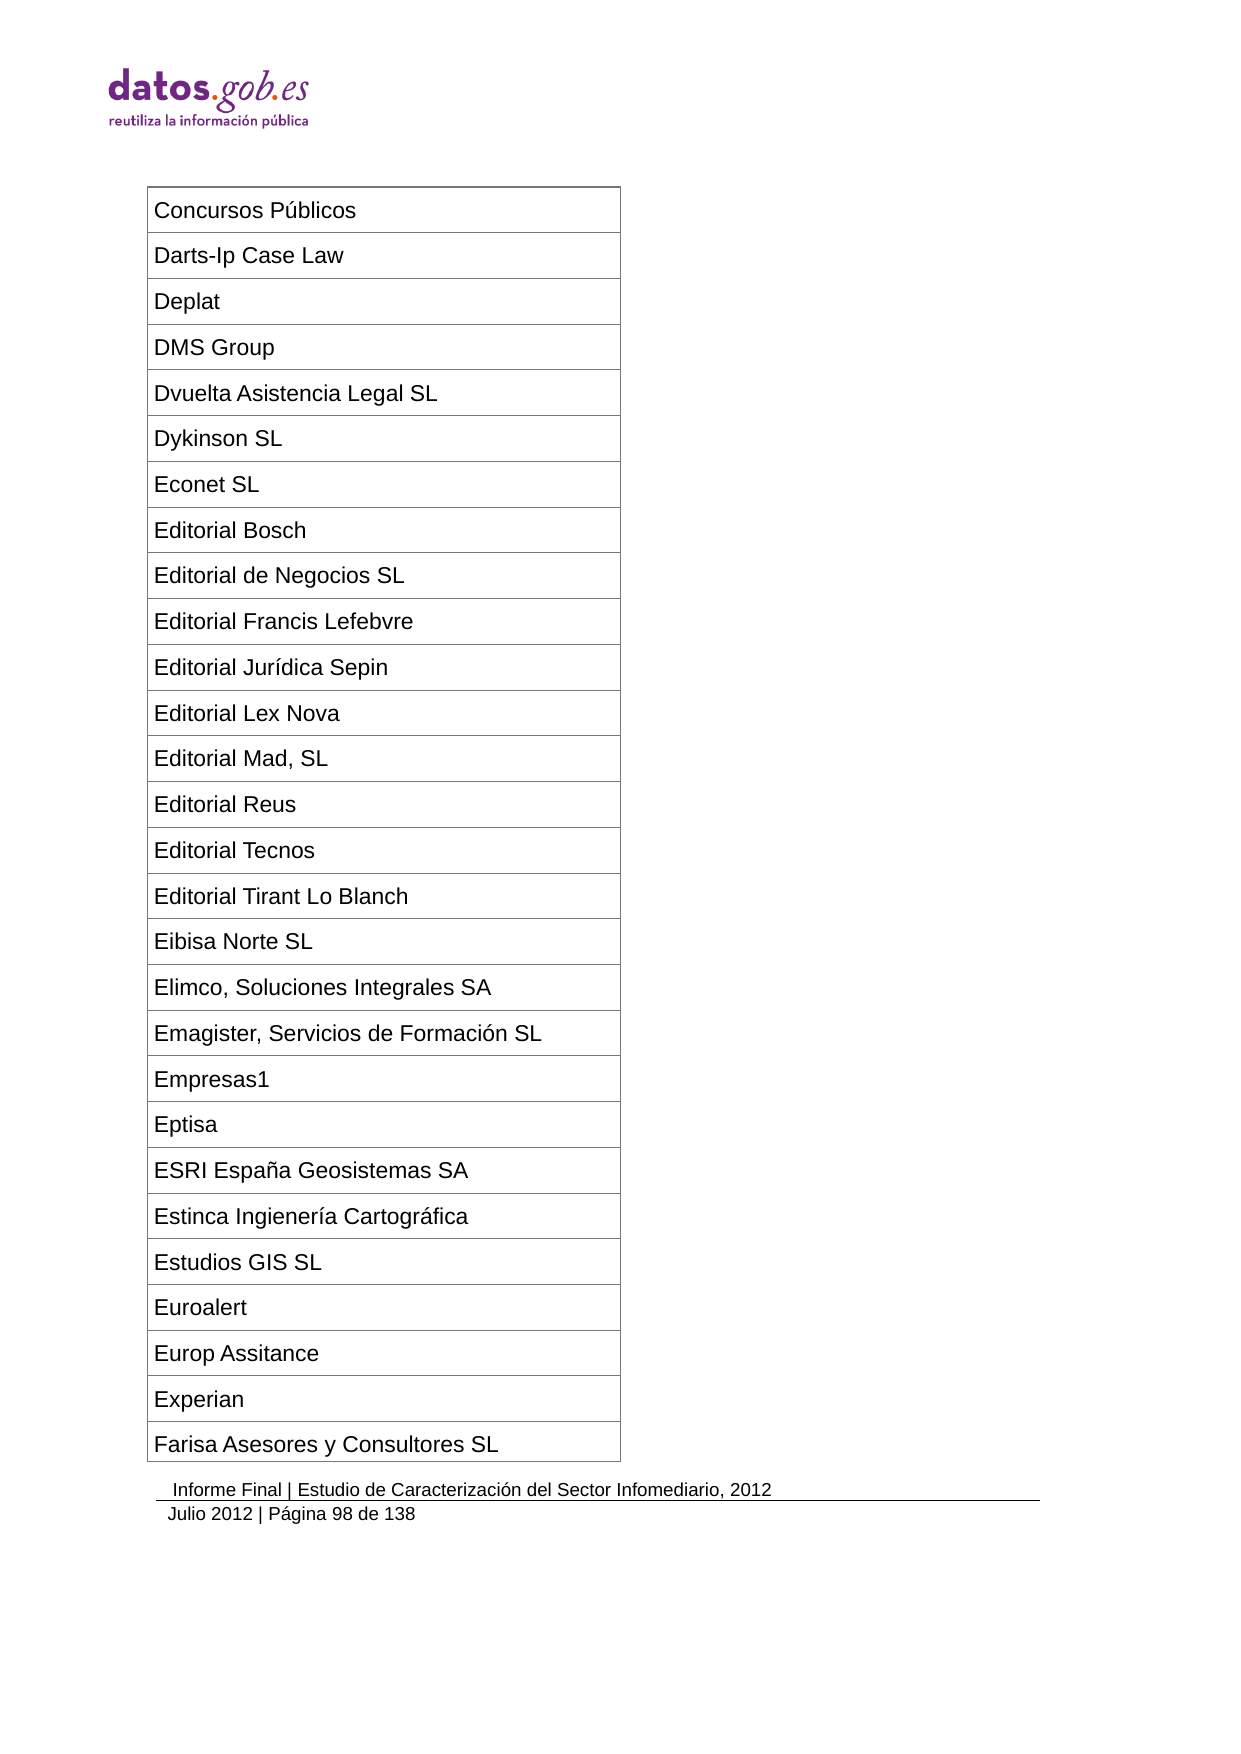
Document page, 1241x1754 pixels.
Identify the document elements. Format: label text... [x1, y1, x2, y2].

table_cell Editorial Francis Lefebvre [148, 599, 620, 644]
table_cell Estudios GIS SL [148, 1239, 620, 1284]
table_cell Eibisa Norte SL [148, 919, 620, 964]
table_cell Experian [148, 1376, 620, 1421]
table_cell Editorial de Negocios SL [148, 553, 620, 598]
table_cell Empresas1 [148, 1056, 620, 1101]
table_cell Deplat [148, 279, 620, 324]
table_cell Estinca Ingienería Cartográfica [148, 1194, 620, 1238]
table_cell Editorial Bosch [148, 508, 620, 552]
table_cell Dvuelta Asistencia Legal SL [148, 370, 620, 415]
table_cell Econet SL [148, 462, 620, 507]
table_cell Editorial Tecnos [148, 828, 620, 872]
table_cell ESRI España Geosistemas SA [148, 1148, 620, 1192]
table_cell Darts-Ip Case Law [148, 233, 620, 278]
table_cell Eptisa [148, 1102, 620, 1147]
table_cell Editorial Jurídica Sepin [148, 645, 620, 689]
table_cell Editorial Mad, SL [148, 736, 620, 781]
table_cell Editorial Lex Nova [148, 691, 620, 735]
table_cell Emagister, Servicios de Formación SL [148, 1011, 620, 1055]
table_cell Dykinson SL [148, 416, 620, 461]
table_cell Euroalert [148, 1285, 620, 1330]
table_cell Editorial Tirant Lo Blanch [148, 874, 620, 918]
table_cell Concursos Públicos [148, 188, 620, 232]
table_cell Editorial Reus [148, 782, 620, 827]
table_cell DMS Group [148, 325, 620, 369]
table_cell Europ Assitance [148, 1331, 620, 1375]
table_cell Farisa Asesores y Consultores SL [148, 1422, 620, 1461]
table_cell Elimco, Soluciones Integrales SA [148, 965, 620, 1009]
